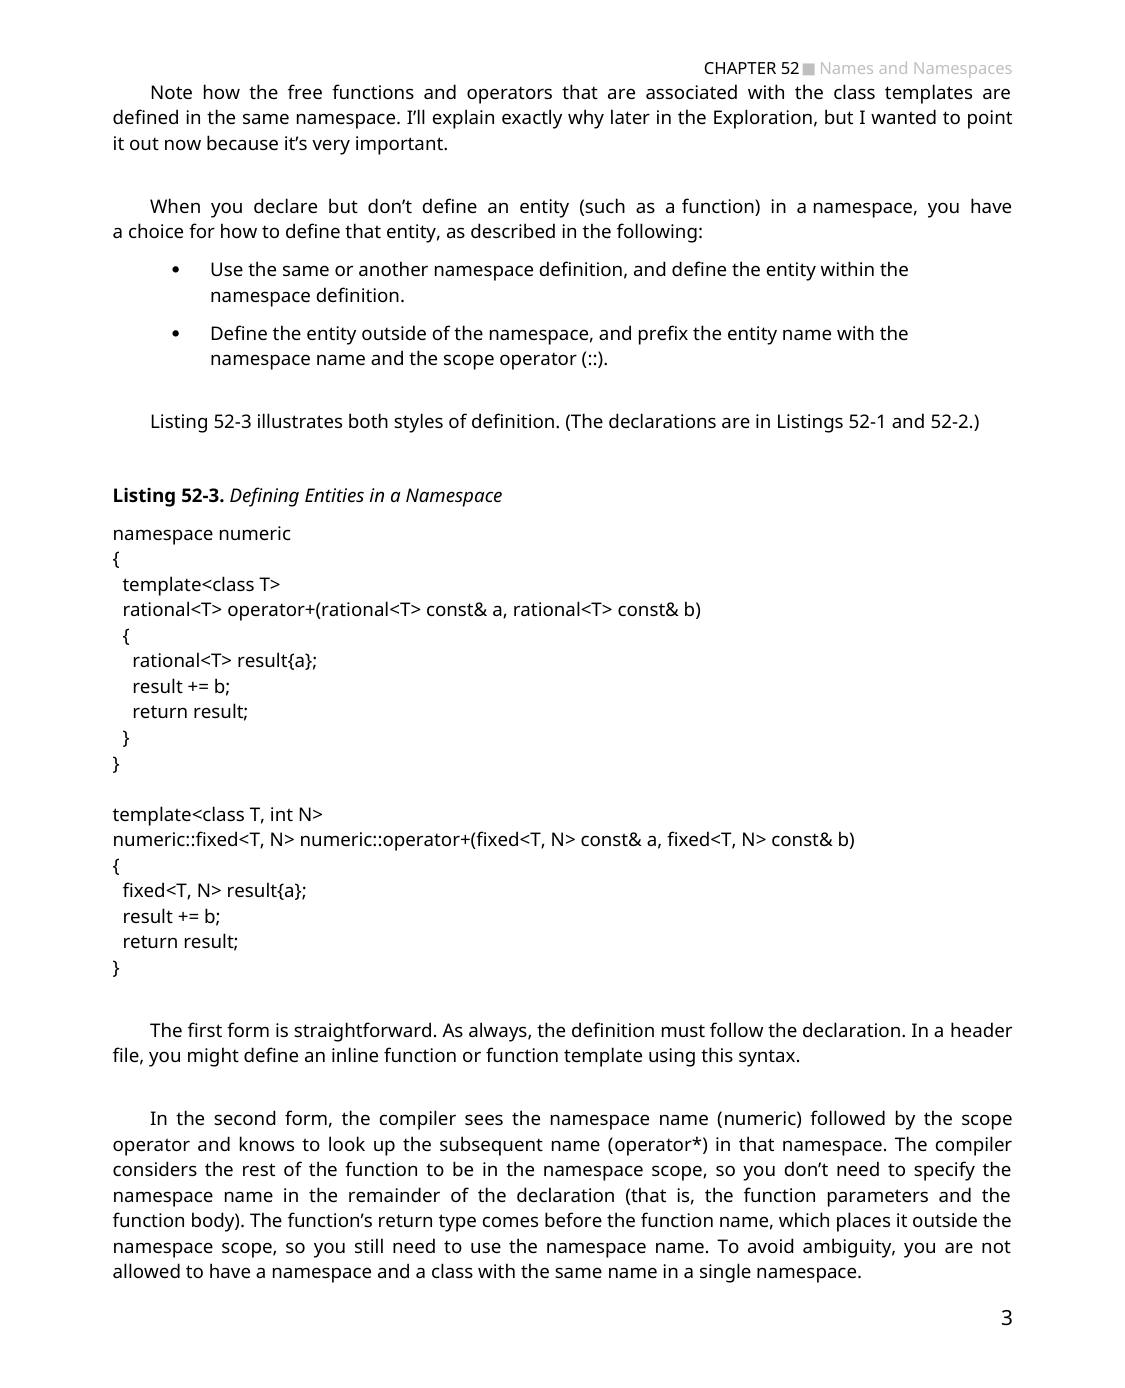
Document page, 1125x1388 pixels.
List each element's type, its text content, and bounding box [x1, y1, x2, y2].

text Note how the free functions and operators that are associated with the class templates are defined in the same namespace. I’ll explain exactly why later in the Exploration, but I wanted to point it out now because it’s very important. [112, 79, 1012, 156]
text } [112, 750, 1012, 775]
text template<class T> [112, 571, 1012, 597]
text Listing 52-3. Defining Entities in a Namespace [112, 482, 1012, 508]
text return result; [112, 699, 1012, 724]
text rational<T> operator+(rational<T> const& a, rational<T> const& b) [112, 597, 1012, 622]
text The first form is straightforward. As always, the definition must follow the declaration. In a header file, you might define an inline function or function template using this syntax. [112, 1017, 1012, 1068]
text rational<T> result{a}; [112, 648, 1012, 673]
text numeric::fixed<T, N> numeric::operator+(fixed<T, N> const& a, fixed<T, N> const& b) [112, 826, 1012, 852]
text } [112, 954, 1012, 979]
text result += b; [112, 903, 1012, 928]
text fixed<T, N> result{a}; [112, 877, 1012, 903]
list Define the entity outside of the namespace, and prefix the entity name with the namespace name and the scope operator (::). [172, 320, 1012, 371]
text In the second form, the compiler sees the namespace name (numeric) followed by the scope operator and knows to look up the subsequent name (operator*) in that namespace. The compiler considers the rest of the function to be in the namespace scope, so you don’t need to specify the namespace name in the remainder of the declaration (that is, the function parameters and the function body). The function’s return type comes before the function name, which places it outside the namespace scope, so you still need to use the namespace name. To avoid ambiguity, you are not allowed to have a namespace and a class with the same name in a single namespace. [112, 1106, 1012, 1284]
text return result; [112, 928, 1012, 954]
list Use the same or another namespace definition, and define the entity within the namespace definition. [172, 257, 1012, 308]
text { [112, 852, 1012, 877]
text When you declare but don’t define an entity (such as a function) in a namespace, you have a choice for how to define that entity, as described in the following: [112, 193, 1012, 244]
text { [112, 546, 1012, 571]
text } [112, 724, 1012, 750]
text namespace numeric [112, 520, 1012, 546]
text { [112, 622, 1012, 648]
text Listing 52-3 illustrates both styles of definition. (The declarations are in Listings 52-1 and 52-2.) [112, 409, 1012, 434]
text template<class T, int N> [112, 801, 1012, 826]
text result += b; [112, 673, 1012, 699]
